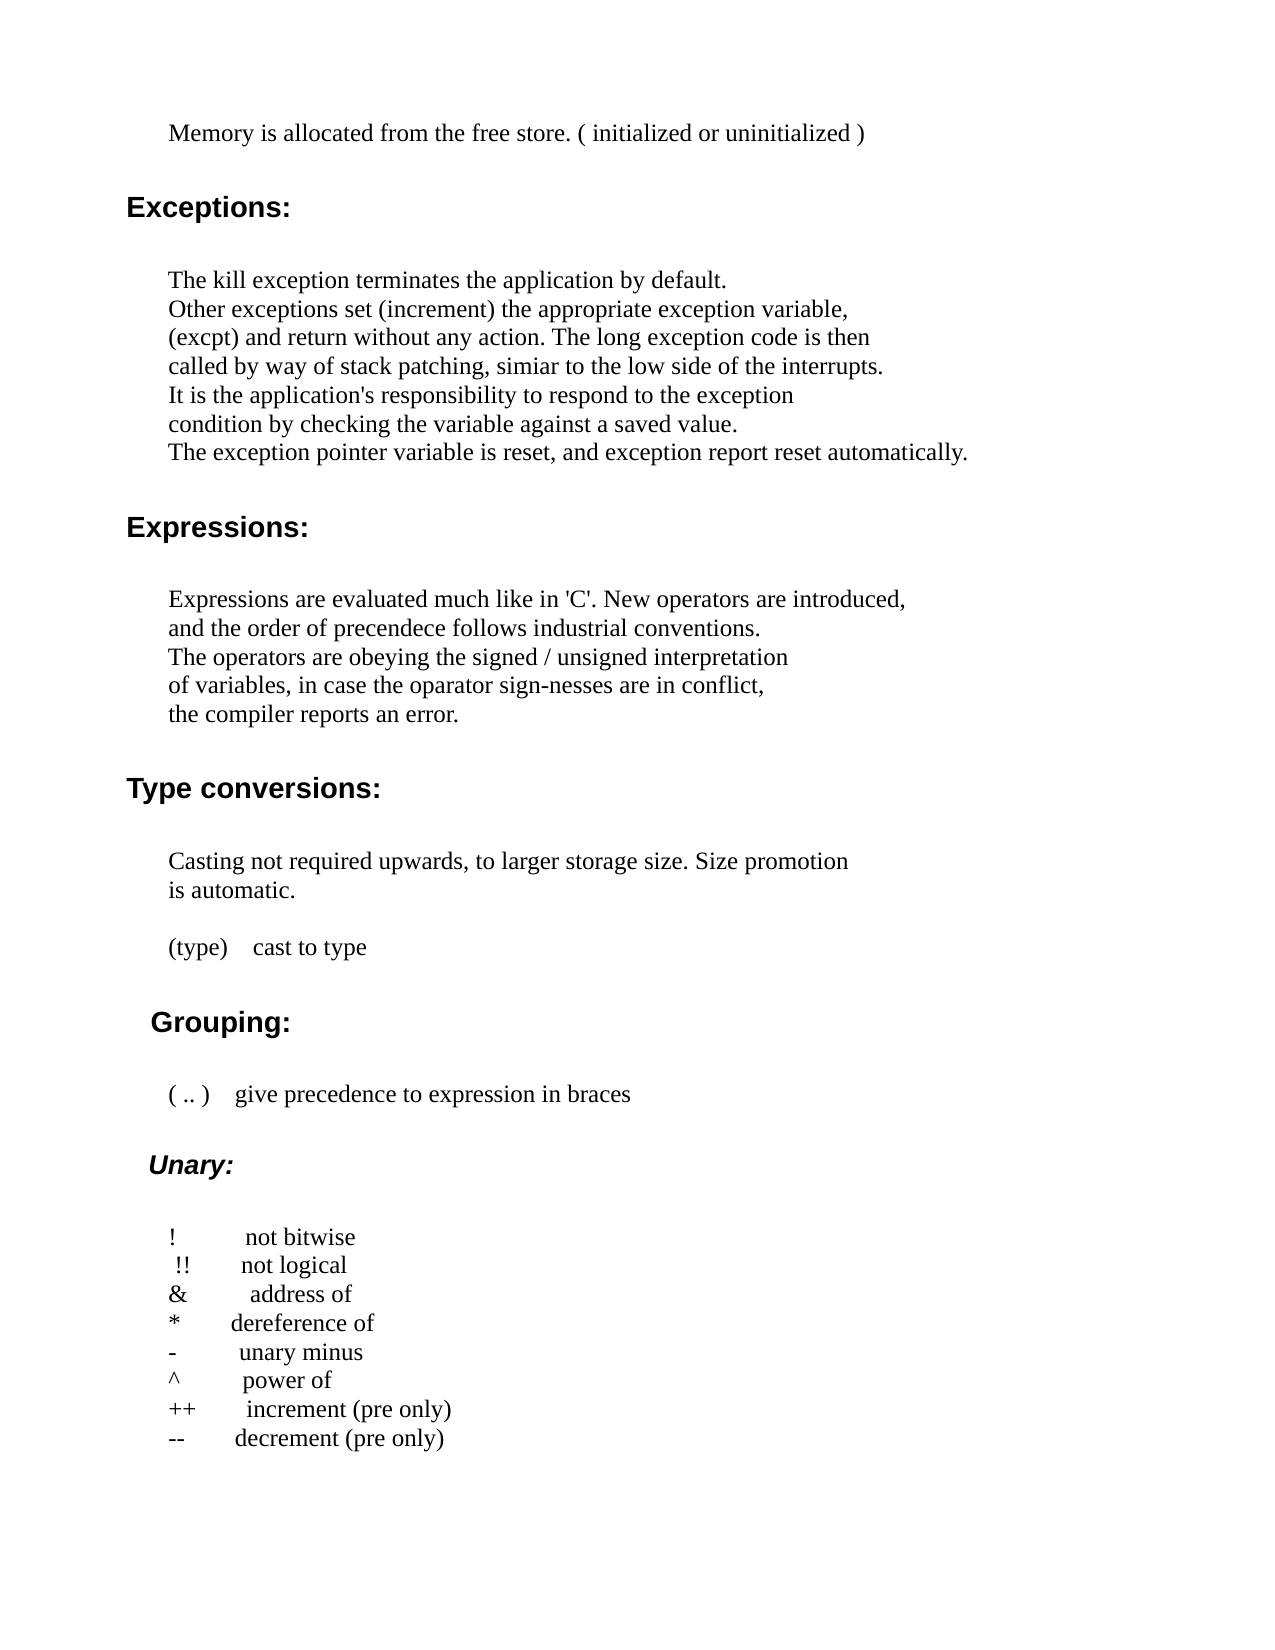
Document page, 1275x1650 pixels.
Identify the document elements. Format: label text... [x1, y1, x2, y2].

subtitle Type conversions: [118, 771, 1157, 805]
text ++ increment (pre only) [118, 1394, 1157, 1423]
text called by way of stack patching, simiar to the low side of the interrupts. [118, 351, 1157, 380]
text The operators are obeying the signed / unsigned interpretation [118, 642, 1157, 671]
text It is the application's responsibility to respond to the exception [118, 380, 1157, 409]
text & address of [118, 1279, 1157, 1308]
text ( .. ) give precedence to expression in braces [118, 1079, 1157, 1108]
text Other exceptions set (increment) the appropriate exception variable, [118, 294, 1157, 322]
text !! not logical [118, 1251, 1157, 1279]
text The exception pointer variable is reset, and exception report reset automatically. [118, 437, 1157, 466]
subtitle Unary: [118, 1149, 1157, 1181]
text Memory is allocated from the free store. ( initialized or uninitialized ) [118, 118, 1157, 147]
text - unary minus [118, 1337, 1157, 1366]
text -- decrement (pre only) [118, 1423, 1157, 1452]
text Casting not required upwards, to larger storage size. Size promotion [118, 846, 1157, 875]
text (type) cast to type [118, 932, 1157, 961]
text and the order of precendece follows industrial conventions. [118, 613, 1157, 642]
text (excpt) and return without any action. The long exception code is then [118, 322, 1157, 351]
subtitle Expressions: [118, 509, 1157, 543]
text condition by checking the variable against a saved value. [118, 409, 1157, 437]
text The kill exception terminates the application by default. [118, 265, 1157, 294]
text is automatic. [118, 875, 1157, 904]
subtitle Exceptions: [118, 190, 1157, 224]
text the compiler reports an error. [118, 699, 1157, 728]
text ! not bitwise [118, 1222, 1157, 1251]
text ^ power of [118, 1366, 1157, 1394]
text of variables, in case the oparator sign-nesses are in conflict, [118, 671, 1157, 699]
subtitle Grouping: [118, 1004, 1157, 1038]
text * dereference of [118, 1308, 1157, 1337]
text Expressions are evaluated much like in 'C'. New operators are introduced, [118, 584, 1157, 613]
